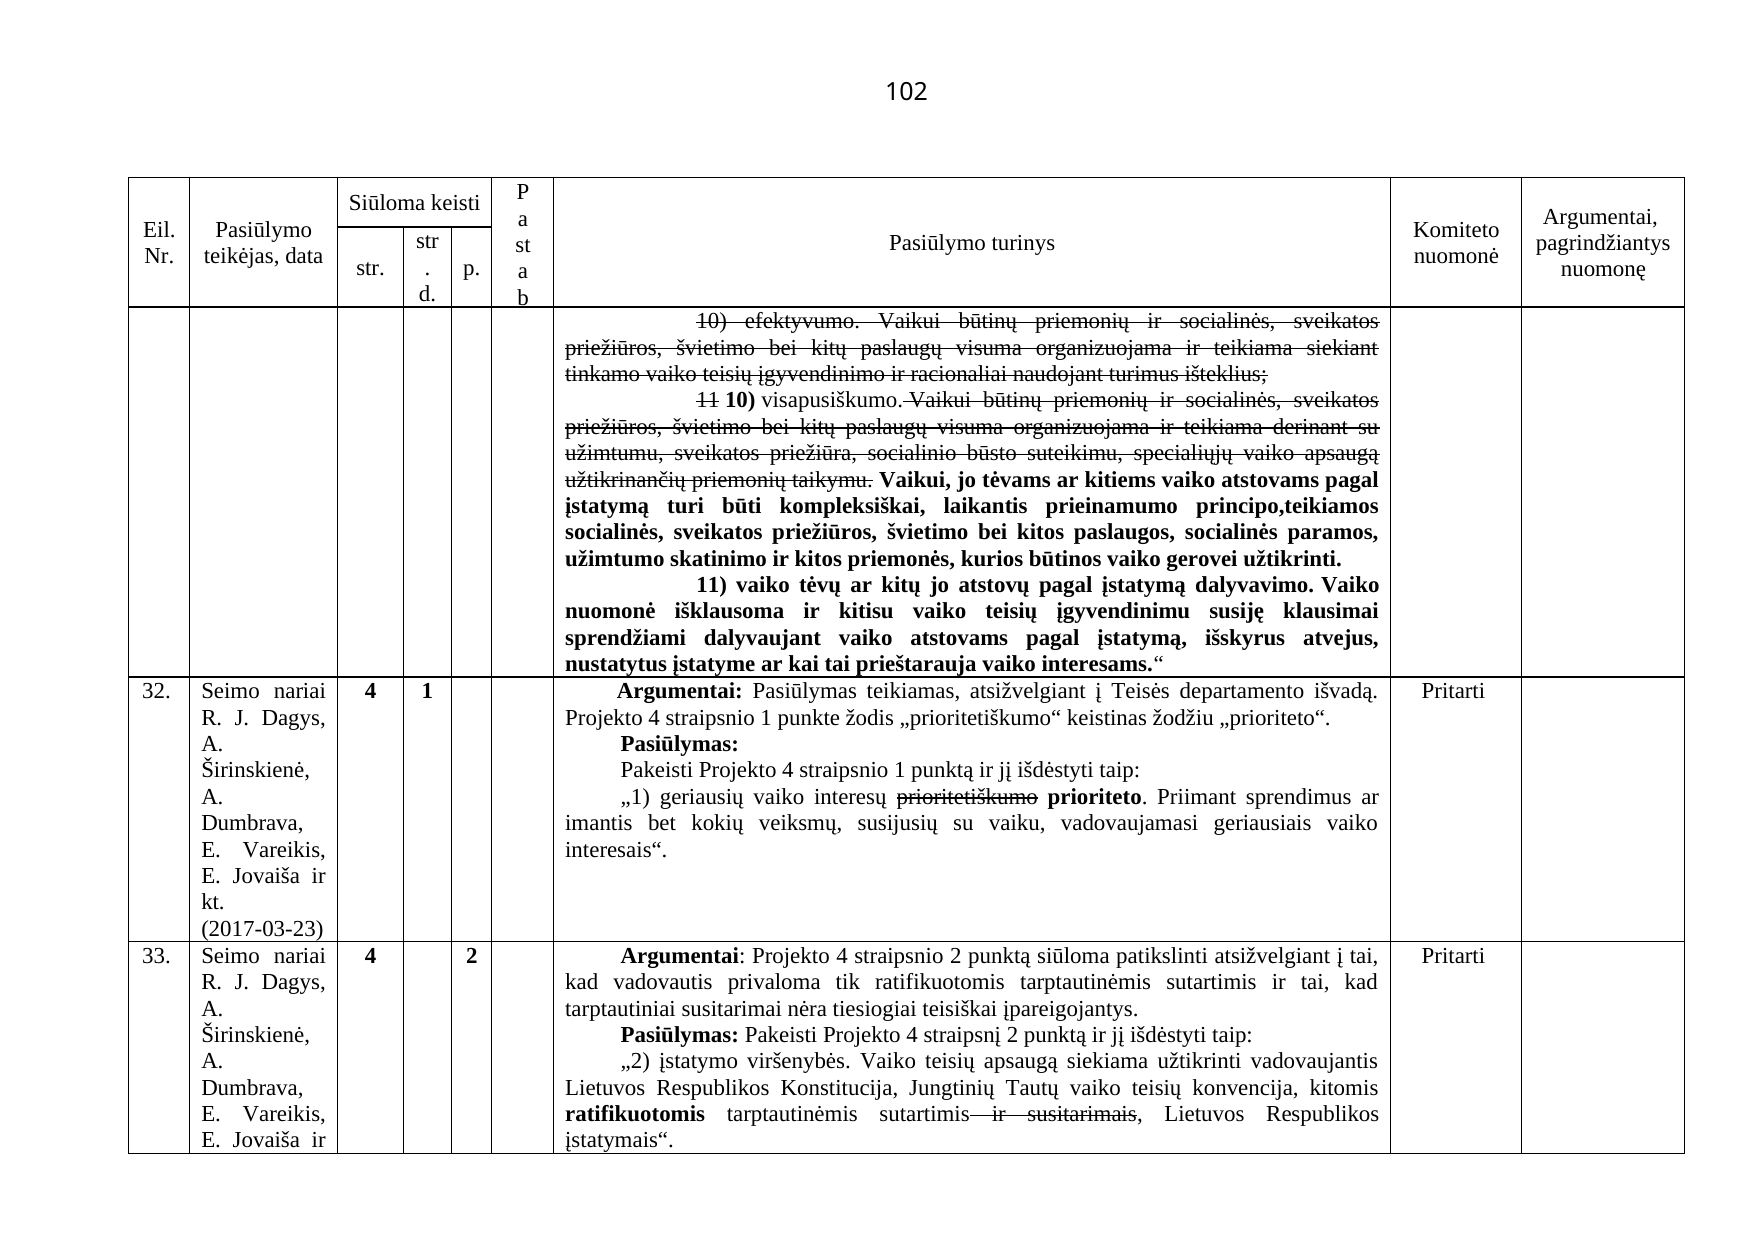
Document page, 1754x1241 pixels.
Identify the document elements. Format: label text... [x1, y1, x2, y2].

table_cell 32. [129, 678, 189, 941]
table_header Eil. Nr. [129, 178, 189, 306]
table_cell [492, 678, 553, 941]
table_cell [129, 308, 189, 676]
table_cell [190, 308, 337, 676]
table_header Argumentai, pagrindžiantys nuomonę [1522, 178, 1684, 306]
table_header Pasiūlymo turinys [554, 178, 1390, 306]
table_cell str. d. [404, 228, 451, 306]
table_cell p. [452, 228, 491, 306]
table_cell 1 [404, 678, 451, 941]
table_header Pasiūlymo teikėjas, data [190, 178, 337, 306]
table_cell Seimo nariai R. J. Dagys, A. Širinskienė, A. Dumbrava, E. Vareikis, E. Jovaiša ir [190, 942, 337, 1153]
table_header Pastabos [492, 178, 553, 306]
table_cell Argumentai: Projekto 4 straipsnio 2 punktą siūloma patikslinti atsižvelgiant į tai, kad vadovautis privaloma tik ratifikuotomis tarptautinėmis sutartimis ir tai, kad tarptautiniai susitarimai nėra tiesiogiai teisiškai įpareigojantys. Pasiūlymas: Pakeisti Projekto 4 straipsnį 2 punktą ir jį išdėstyti taip: „2) įstatymo viršenybės. Vaiko teisių apsaugą siekiama užtikrinti vadovaujantis Lietuvos Respublikos Konstitucija, Jungtinių Tautų vaiko teisių konvencija, kitomis ratifikuotomis tarptautinėmis sutartimis ir susitarimais, Lietuvos Respublikos įstatymais“. [554, 942, 1390, 1153]
table_cell 4 [338, 942, 403, 1153]
table_cell 10) efektyvumo. Vaikui būtinų priemonių ir socialinės, sveikatos priežiūros, švietimo bei kitų paslaugų visuma organizuojama ir teikiama siekiant tinkamo vaiko teisių įgyvendinimo ir racionaliai naudojant turimus išteklius; 11 10) visapusiškumo. Vaikui būtinų priemonių ir socialinės, sveikatos priežiūros, švietimo bei kitų paslaugų visuma organizuojama ir teikiama derinant su užimtumu, sveikatos priežiūra, socialinio būsto suteikimu, specialiųjų vaiko apsaugą užtikrinančių priemonių taikymu. Vaikui, jo tėvams ar kitiems vaiko atstovams pagal įstatymą turi būti kompleksiškai, laikantis prieinamumo principo,teikiamos socialinės, sveikatos priežiūros, švietimo bei kitos paslaugos, socialinės paramos, užimtumo skatinimo ir kitos priemonės, kurios būtinos vaiko gerovei užtikrinti. 11) vaiko tėvų ar kitų jo atstovų pagal įstatymą dalyvavimo. Vaiko nuomonė išklausoma ir kitisu vaiko teisių įgyvendinimu susiję klausimai sprendžiami dalyvaujant vaiko atstovams pagal įstatymą, išskyrus atvejus, nustatytus įstatyme ar kai tai prieštarauja vaiko interesams.“ [554, 308, 1390, 676]
table_cell [404, 308, 451, 676]
table_header Siūloma keisti [338, 178, 491, 226]
table_cell [492, 942, 553, 1153]
table_cell [404, 942, 451, 1153]
table_cell [492, 308, 553, 676]
table_cell 33. [129, 942, 189, 1153]
table_cell Seimo nariai R. J. Dagys, A. Širinskienė, A. Dumbrava, E. Vareikis, E. Jovaiša ir kt. (2017-03-23) [190, 678, 337, 941]
table_cell [452, 308, 491, 676]
table_cell [1391, 308, 1521, 676]
table_cell [1522, 942, 1684, 1153]
table_cell 2 [452, 942, 491, 1153]
table_cell Pritarti [1391, 942, 1521, 1153]
table_header Komiteto nuomonė [1391, 178, 1521, 306]
table_cell Argumentai: Pasiūlymas teikiamas, atsižvelgiant į Teisės departamento išvadą. Projekto 4 straipsnio 1 punkte žodis „prioritetiškumo“ keistinas žodžiu „prioriteto“. Pasiūlymas: Pakeisti Projekto 4 straipsnio 1 punktą ir jį išdėstyti taip: „1) geriausių vaiko interesų prioritetiškumo prioriteto. Priimant sprendimus ar imantis bet kokių veiksmų, susijusių su vaiku, vadovaujamasi geriausiais vaiko interesais“. [554, 678, 1390, 941]
table_cell [452, 678, 491, 941]
table_cell [338, 308, 403, 676]
table_cell str. [338, 228, 403, 306]
table_cell 4 [338, 678, 403, 941]
table_cell [1522, 308, 1684, 676]
table_cell [1522, 678, 1684, 941]
table_cell Pritarti [1391, 678, 1521, 941]
